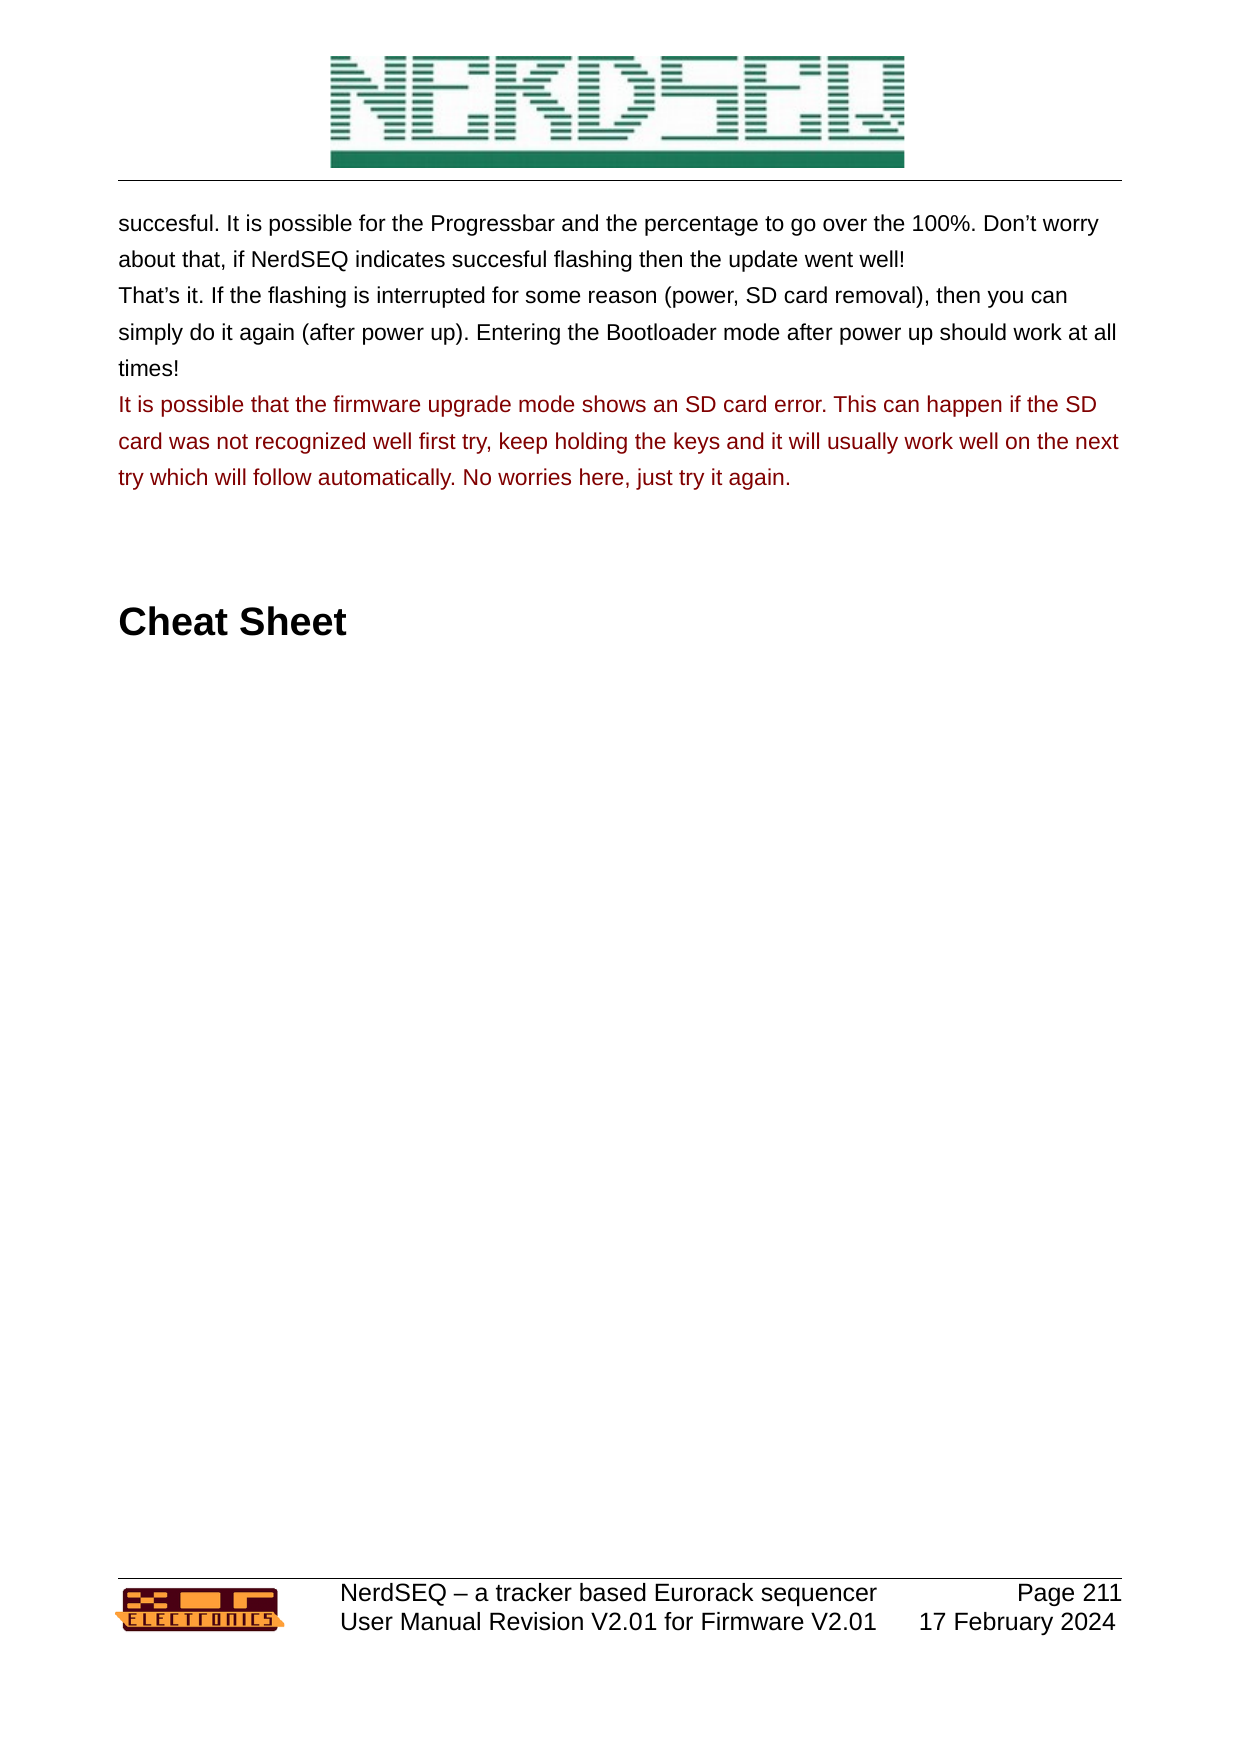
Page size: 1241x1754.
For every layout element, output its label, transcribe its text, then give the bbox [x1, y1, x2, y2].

picture [115, 1584, 285, 1634]
text It is possible that the firmware upgrade mode shows an SD card error. This can happen if the SD card was not recognized well first try, keep holding the keys and it will usually work well on the next try which will follow automatically. No worries here, just try it again. [118, 391, 1122, 490]
text That’s it. If the flashing is interrupted for some reason (power, SD card removal), then you can simply do it again (after power up). Entering the Bootloader mode after power up should work at all times! [118, 282, 1122, 381]
picture [330, 56, 905, 168]
subtitle Cheat Sheet [118, 598, 1122, 644]
text succesful. It is possible for the Progressbar and the percentage to go over the 100%. Don’t worry about that, if NerdSEQ indicates succesful flashing then the update went well! [118, 209, 1122, 272]
